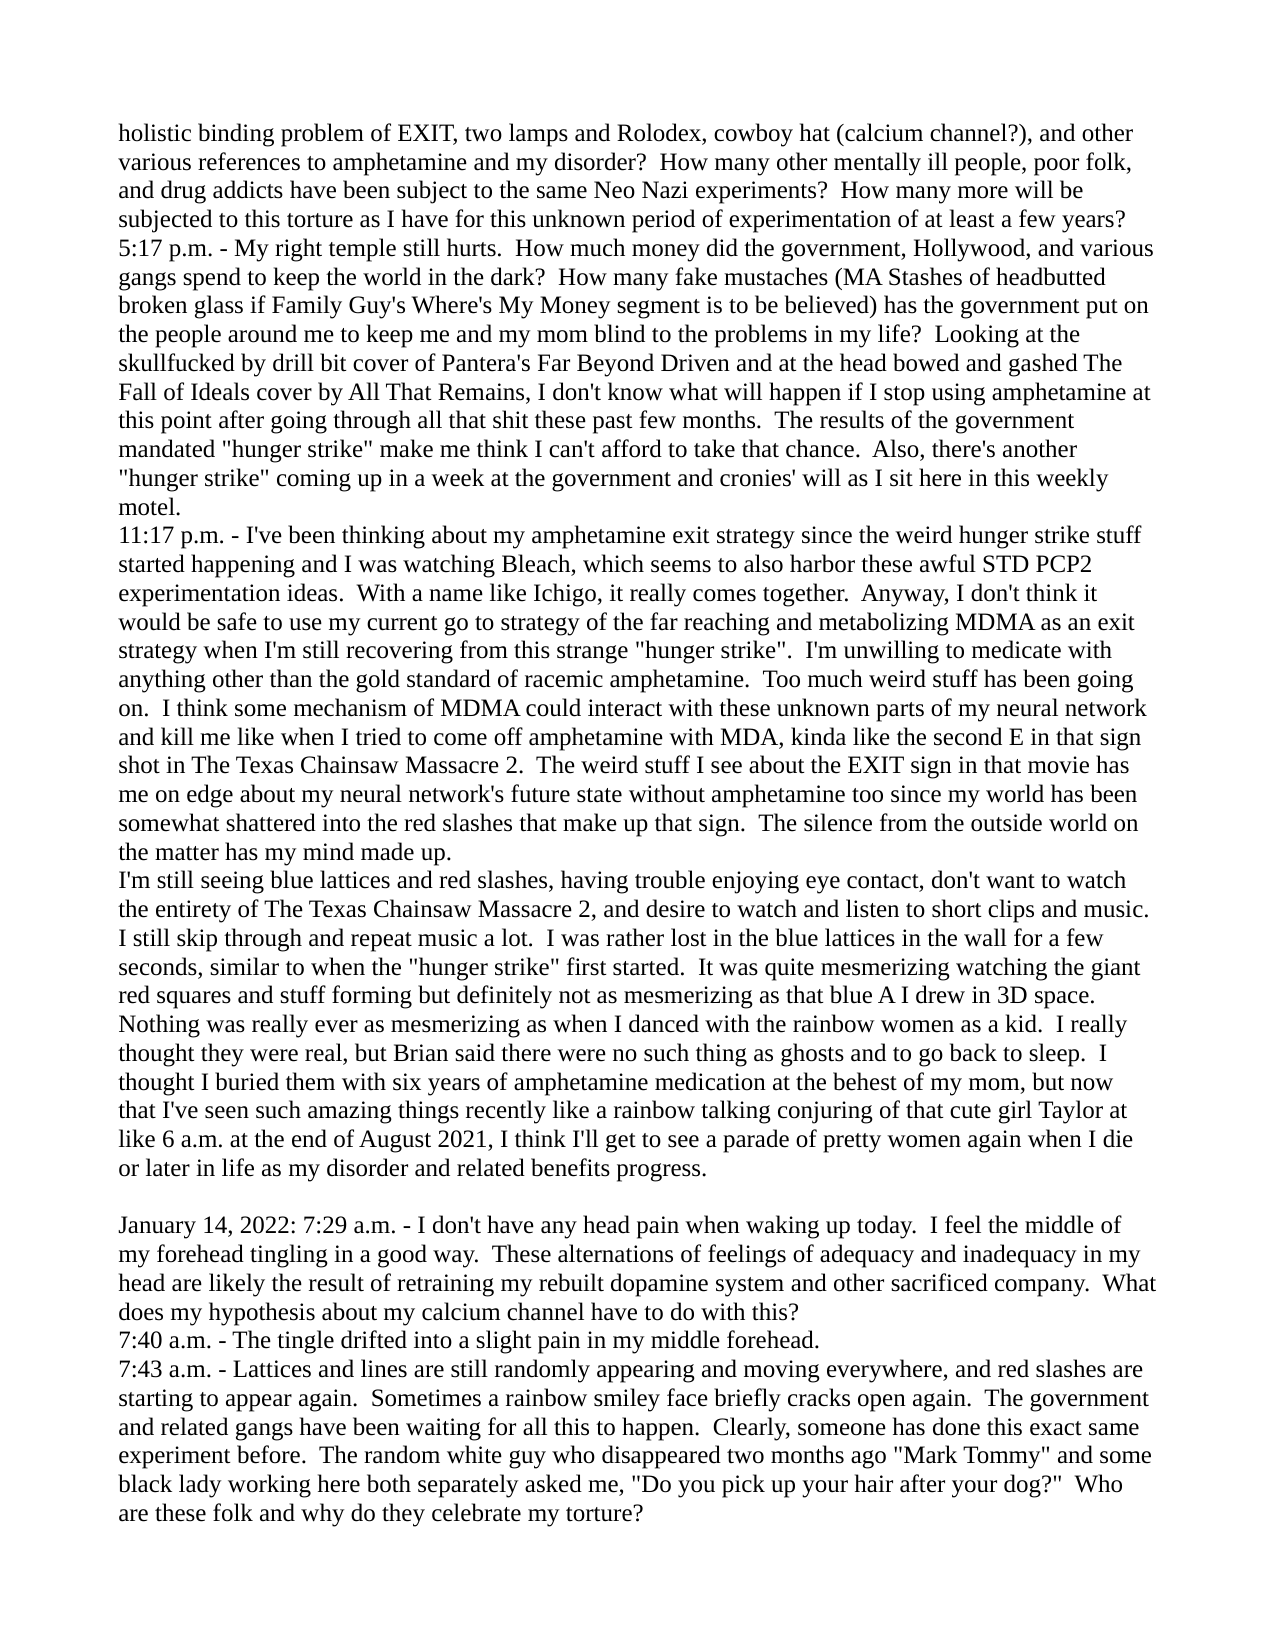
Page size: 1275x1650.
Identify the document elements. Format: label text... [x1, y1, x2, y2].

text 11:17 p.m. - I've been thinking about my amphetamine exit strategy since the weird hunger strike stuff started happening and I was watching Bleach, which seems to also harbor these awful STD PCP2 experimentation ideas. With a name like Ichigo, it really comes together. Anyway, I don't think it would be safe to use my current go to strategy of the far reaching and metabolizing MDMA as an exit strategy when I'm still recovering from this strange "hunger strike". I'm unwilling to medicate with anything other than the gold standard of racemic amphetamine. Too much weird stuff has been going on. I think some mechanism of MDMA could interact with these unknown parts of my neural network and kill me like when I tried to come off amphetamine with MDA, kinda like the second E in that sign shot in The Texas Chainsaw Massacre 2. The weird stuff I see about the EXIT sign in that movie has me on edge about my neural network's future state without amphetamine too since my world has been somewhat shattered into the red slashes that make up that sign. The silence from the outside world on the matter has my mind made up. [118, 521, 1157, 866]
text 7:40 a.m. - The tingle drifted into a slight pain in my middle forehead. [118, 1326, 1157, 1354]
text January 14, 2022: 7:29 a.m. - I don't have any head pain when waking up today. I feel the middle of my forehead tingling in a good way. These alternations of feelings of adequacy and inadequacy in my head are likely the result of retraining my rebuilt dopamine system and other sacrificed company. What does my hypothesis about my calcium channel have to do with this? [118, 1211, 1157, 1326]
text I'm still seeing blue lattices and red slashes, having trouble enjoying eye contact, don't want to watch the entirety of The Texas Chainsaw Massacre 2, and desire to watch and listen to short clips and music. I still skip through and repeat music a lot. I was rather lost in the blue lattices in the wall for a few seconds, similar to when the "hunger strike" first started. It was quite mesmerizing watching the giant red squares and stuff forming but definitely not as mesmerizing as that blue A I drew in 3D space. Nothing was really ever as mesmerizing as when I danced with the rainbow women as a kid. I really thought they were real, but Brian said there were no such thing as ghosts and to go back to sleep. I thought I buried them with six years of amphetamine medication at the behest of my mom, but now that I've seen such amazing things recently like a rainbow talking conjuring of that cute girl Taylor at like 6 a.m. at the end of August 2021, I think I'll get to see a parade of pretty women again when I die or later in life as my disorder and related benefits progress. [118, 866, 1157, 1182]
text holistic binding problem of EXIT, two lamps and Rolodex, cowboy hat (calcium channel?), and other various references to amphetamine and my disorder? How many other mentally ill people, poor folk, and drug addicts have been subject to the same Neo Nazi experiments? How many more will be subjected to this torture as I have for this unknown period of experimentation of at least a few years? [118, 118, 1157, 233]
text 7:43 a.m. - Lattices and lines are still randomly appearing and moving everywhere, and red slashes are starting to appear again. Sometimes a rainbow smiley face briefly cracks open again. The government and related gangs have been waiting for all this to happen. Clearly, someone has done this exact same experiment before. The random white guy who disappeared two months ago "Mark Tommy" and some black lady working here both separately asked me, "Do you pick up your hair after your dog?" Who are these folk and why do they celebrate my torture? [118, 1354, 1157, 1527]
text 5:17 p.m. - My right temple still hurts. How much money did the government, Hollywood, and various gangs spend to keep the world in the dark? How many fake mustaches (MA Stashes of headbutted broken glass if Family Guy's Where's My Money segment is to be believed) has the government put on the people around me to keep me and my mom blind to the problems in my life? Looking at the skullfucked by drill bit cover of Pantera's Far Beyond Driven and at the head bowed and gashed The Fall of Ideals cover by All That Remains, I don't know what will happen if I stop using amphetamine at this point after going through all that shit these past few months. The results of the government mandated "hunger strike" make me think I can't afford to take that chance. Also, there's another "hunger strike" coming up in a week at the government and cronies' will as I sit here in this weekly motel. [118, 233, 1157, 521]
